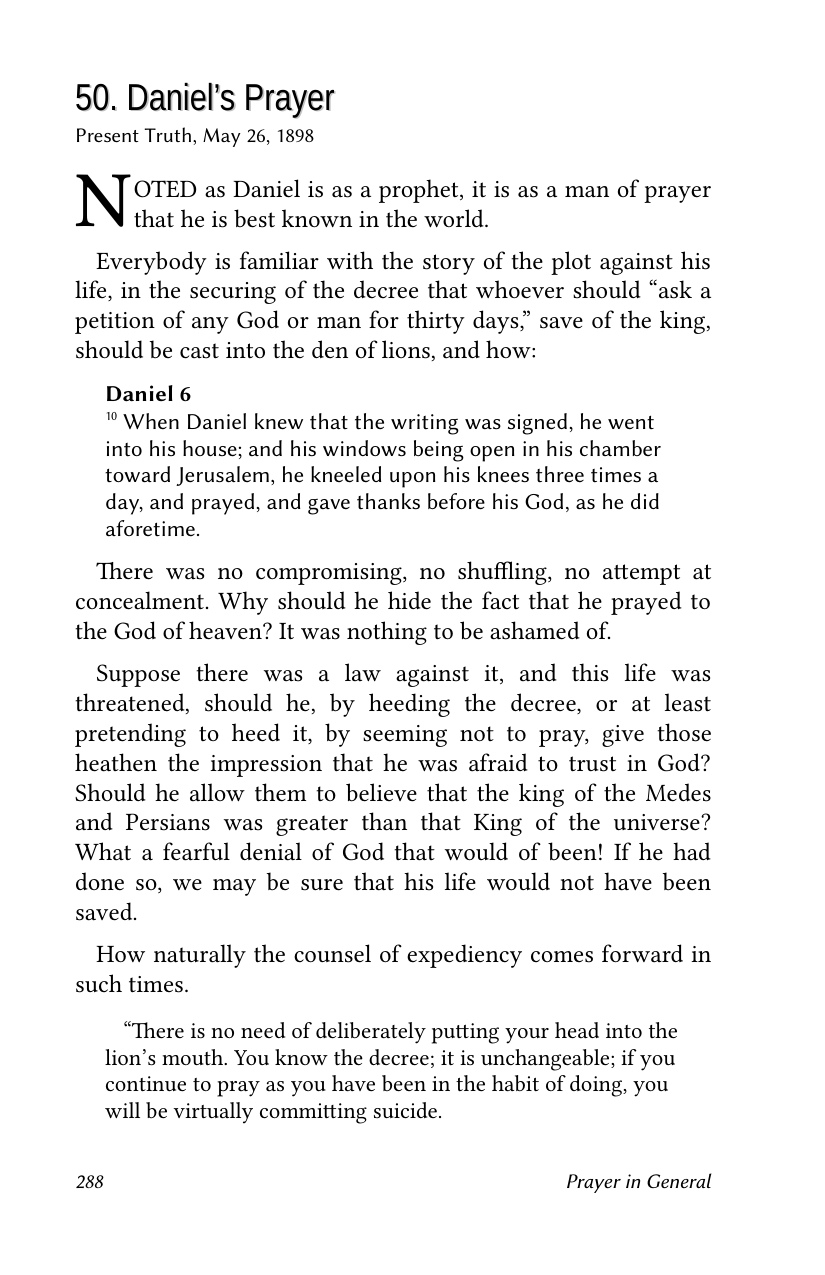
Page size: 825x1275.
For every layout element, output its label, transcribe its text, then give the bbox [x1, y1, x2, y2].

text How naturally the counsel of expediency comes forward in such times. [75, 940, 712, 998]
text There was no compromising, no shuffling, no attempt at concealment. Why should he hide the fact that he prayed to the God of heaven? It was nothing to be ashamed of. [75, 557, 712, 646]
title Daniel’s Prayer [75, 75, 712, 118]
text NOTED as Daniel is as a prophet, it is as a man of prayer that he is best known in the world. [75, 175, 712, 233]
text “There is no need of deliberately putting your head into the lion’s mouth. You know the decree; it is unchangeable; if you continue to pray as you have been in the habit of doing, you will be virtually committing suicide. [105, 1018, 682, 1124]
text Present Truth, May 26, 1898 [75, 124, 712, 148]
text 10 When Daniel knew that the writing was signed, he went into his house; and his windows being open in his chamber toward Jerusalem, he kneeled upon his knees three times a day, and prayed, and gave thanks before his God, as he did aforetime. [105, 409, 682, 542]
text Daniel 6 [105, 381, 712, 407]
text Suppose there was a law against it, and this life was threatened, should he, by heeding the decree, or at least pretending to heed it, by seeming not to pray, give those heathen the impression that he was afraid to trust in God? Should he allow them to believe that the king of the Medes and Persians was greater than that King of the universe? What a fearful denial of God that would of been! If he had done so, we may be sure that his life would not have been saved. [75, 659, 712, 927]
text Everybody is familiar with the story of the plot against his life, in the securing of the decree that whoever should “ask a petition of any God or man for thirty days,” save of the king, should be cast into the den of lions, and how: [75, 247, 712, 365]
